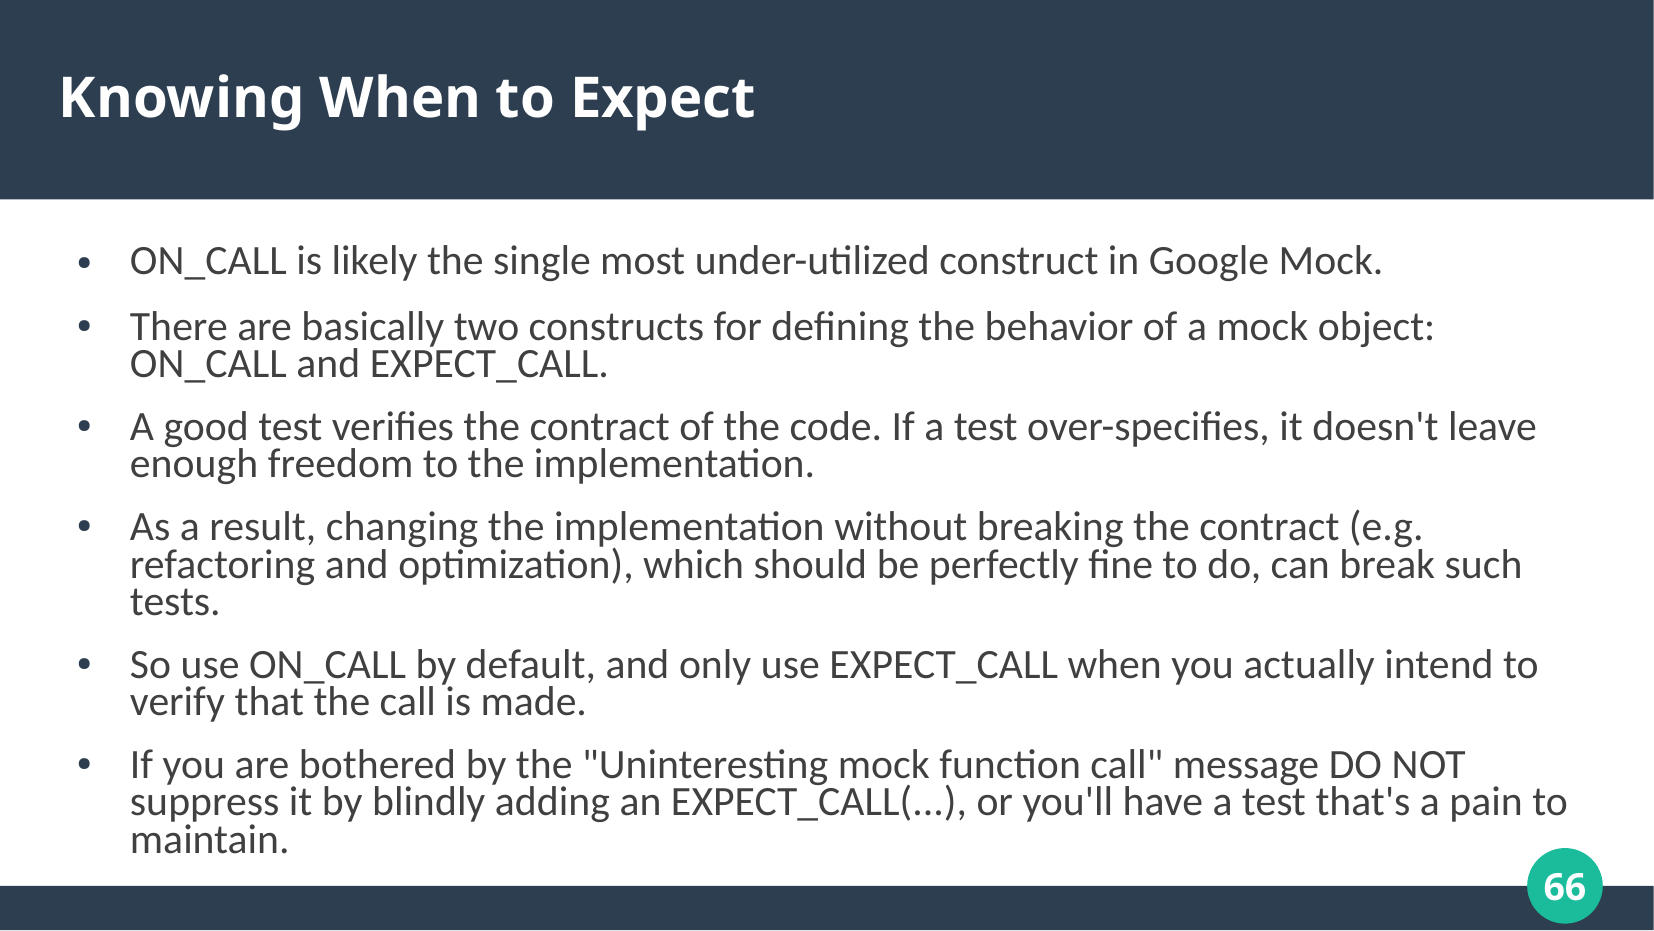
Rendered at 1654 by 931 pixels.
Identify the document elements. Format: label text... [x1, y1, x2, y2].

list ON_CALL is likely the single most under-utilized construct in Google Mock. There are basically two constructs for defining the behavior of a mock object: ON_CALL and EXPECT_CALL. A good test verifies the contract of the code. If a test over-specifies, it doesn't leave enough freedom to the implementation. As a result, changing the implementation without breaking the contract (e.g. refactoring and optimization), which should be perfectly fine to do, can break such tests. So use ON_CALL by default, and only use EXPECT_CALL when you actually intend to verify that the call is made. If you are bothered by the "Uninteresting mock function call" message DO NOT suppress it by blindly adding an EXPECT_CALL(...), or you'll have a test that's a pain to maintain. [59, 243, 1595, 864]
title Knowing When to Expect [59, 37, 1595, 155]
